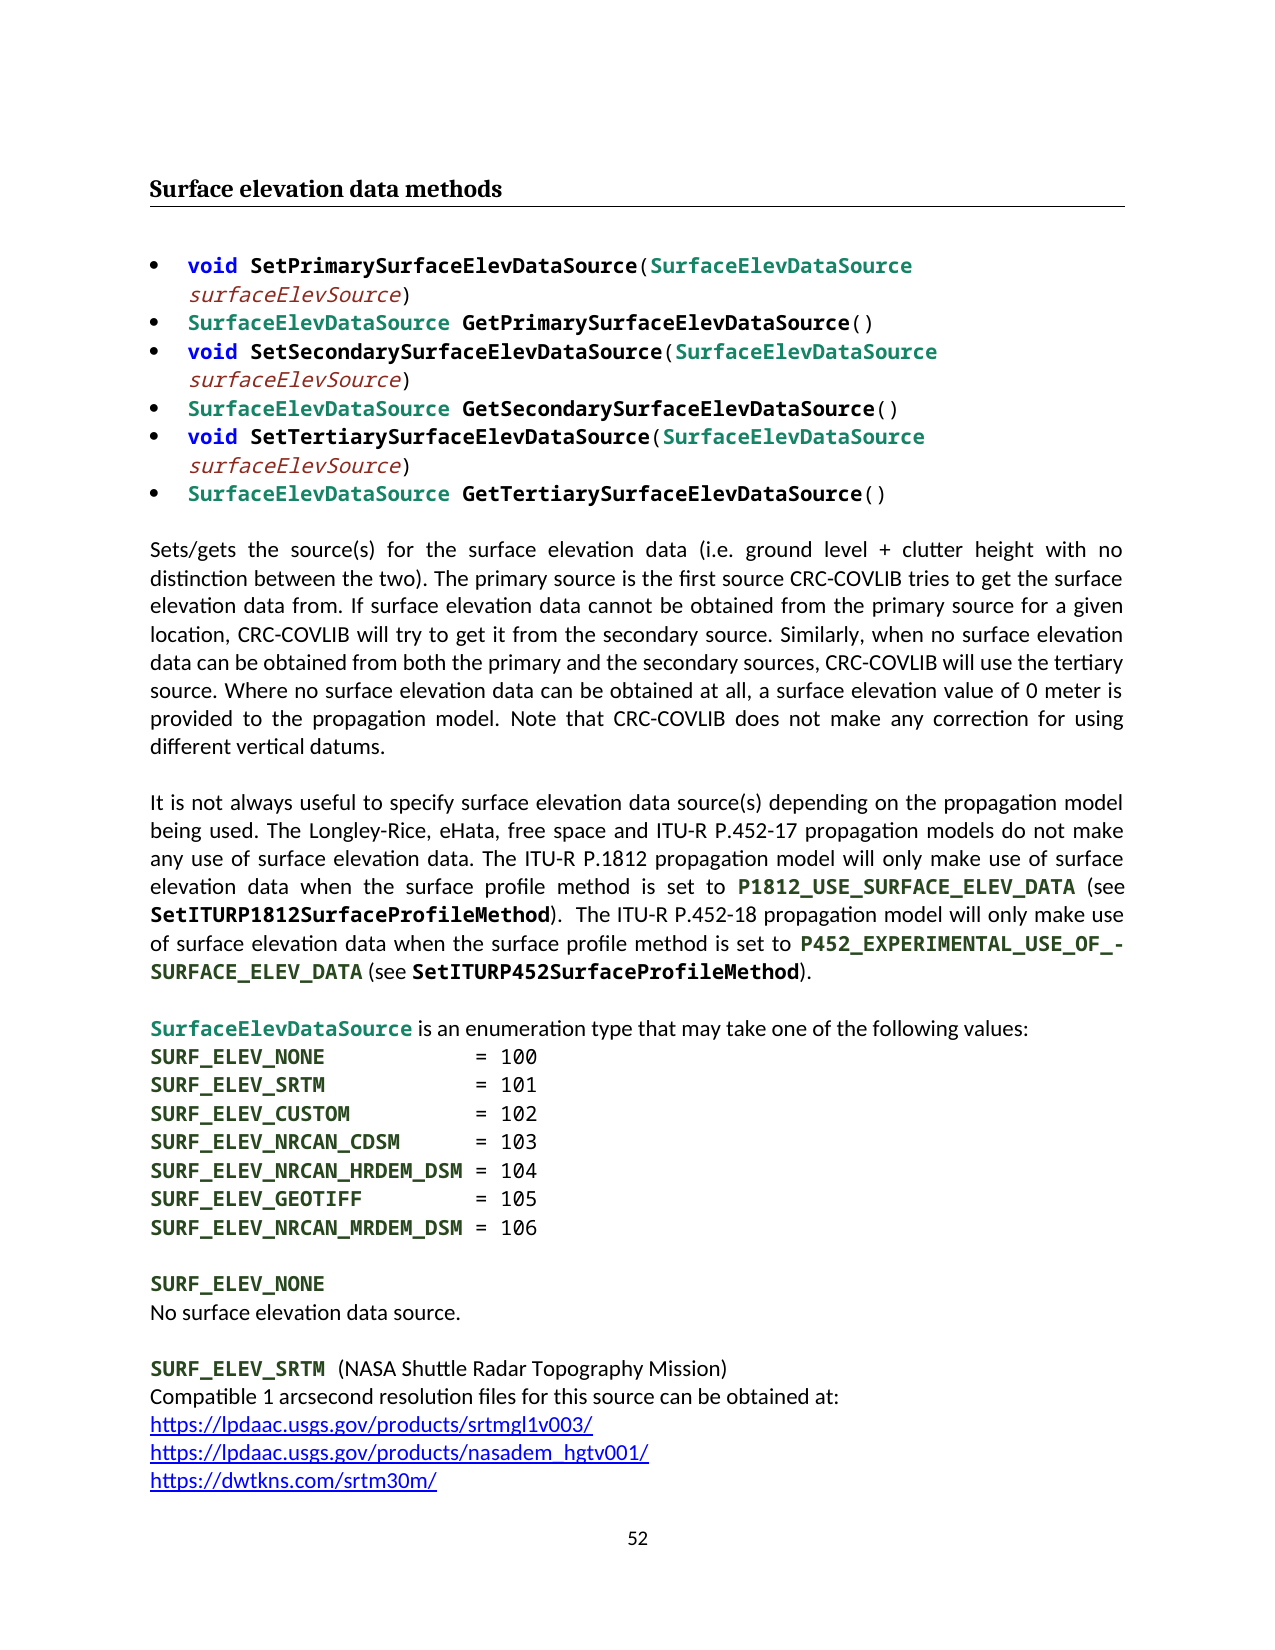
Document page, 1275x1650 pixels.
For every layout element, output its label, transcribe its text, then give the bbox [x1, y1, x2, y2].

text Compatible 1 arcsecond resolution files for this source can be obtained at: [150, 1382, 1125, 1410]
text SURF_ELEV_NONE = 100 [150, 1042, 1125, 1071]
text SURF_ELEV_SRTM (NASA Shuttle Radar Topography Mission) [150, 1354, 1125, 1382]
list SurfaceElevDataSource GetTertiarySurfaceElevDataSource() [150, 479, 1125, 508]
list SurfaceElevDataSource GetPrimarySurfaceElevDataSource() [150, 308, 1125, 337]
text No surface elevation data source. [150, 1298, 1125, 1326]
list SurfaceElevDataSource GetSecondarySurfaceElevDataSource() [150, 394, 1125, 422]
text SurfaceElevDataSource is an enumeration type that may take one of the following values: [150, 1014, 1125, 1042]
list void SetTertiarySurfaceElevDataSource(SurfaceElevDataSource surfaceElevSource) [150, 422, 1125, 479]
text SURF_ELEV_NONE [150, 1269, 1125, 1298]
text https://lpdaac.usgs.gov/products/srtmgl1v003/ https://lpdaac.usgs.gov/products/nasadem_hgtv001/ https://dwtkns.com/srtm30m/ [150, 1410, 1125, 1494]
text SURF_ELEV_NRCAN_MRDEM_DSM = 106 [150, 1213, 1125, 1241]
text SURF_ELEV_SRTM = 101 [150, 1071, 1125, 1099]
list void SetPrimarySurfaceElevDataSource(SurfaceElevDataSource surfaceElevSource) [150, 252, 1125, 308]
text SURF_ELEV_CUSTOM = 102 [150, 1099, 1125, 1127]
list void SetSecondarySurfaceElevDataSource(SurfaceElevDataSource surfaceElevSource) [150, 337, 1125, 394]
text SURF_ELEV_NRCAN_CDSM = 103 [150, 1127, 1125, 1156]
text Sets/gets the source(s) for the surface elevation data (i.e. ground level + clutter height with no distinction between the two). The primary source is the first source CRC-COVLIB tries to get the surface elevation data from. If surface elevation data cannot be obtained from the primary source for a given location, CRC-COVLIB will try to get it from the secondary source. Similarly, when no surface elevation data can be obtained from both the primary and the secondary sources, CRC-COVLIB will use the tertiary source. Where no surface elevation data can be obtained at all, a surface elevation value of 0 meter is provided to the propagation model. Note that CRC-COVLIB does not make any correction for using different vertical datums. [150, 536, 1125, 760]
subtitle Surface elevation data methods [150, 175, 1125, 206]
text SURF_ELEV_GEOTIFF = 105 [150, 1184, 1125, 1213]
text SURF_ELEV_NRCAN_HRDEM_DSM = 104 [150, 1156, 1125, 1184]
text It is not always useful to specify surface elevation data source(s) depending on the propagation model being used. The Longley-Rice, eHata, free space and ITU-R P.452-17 propagation models do not make any use of surface elevation data. The ITU-R P.1812 propagation model will only make use of surface elevation data when the surface profile method is set to P1812_USE_SURFACE_ELEV_DATA (see SetITURP1812SurfaceProfileMethod). The ITU-R P.452-18 propagation model will only make use of surface elevation data when the surface profile method is set to P452_EXPERIMENTAL_USE_OF_-SURFACE_ELEV_DATA (see SetITURP452SurfaceProfileMethod). [150, 788, 1125, 986]
